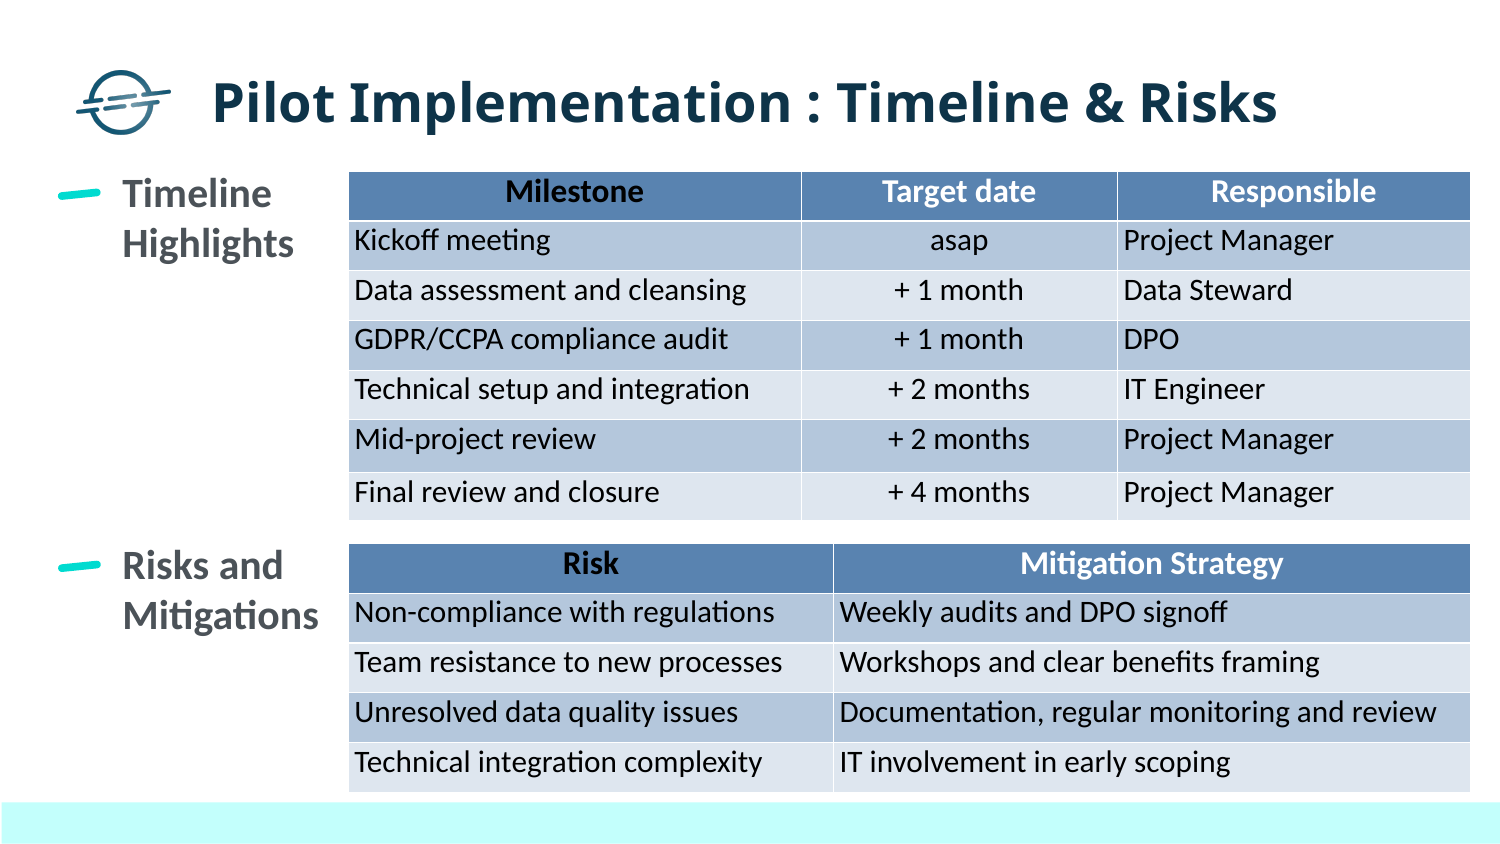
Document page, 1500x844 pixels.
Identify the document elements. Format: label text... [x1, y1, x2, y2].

title Timeline Highlights [107, 150, 336, 289]
table_header Mitigation Strategy [834, 544, 1470, 593]
table_cell Technical setup and integration [349, 371, 801, 419]
title Risks and Mitigations [107, 522, 345, 656]
text_box [1, 802, 1500, 844]
table_cell + 1 month [802, 321, 1117, 370]
table_cell Team resistance to new processes [349, 644, 833, 692]
picture [76, 70, 171, 135]
table_cell IT Engineer [1118, 371, 1470, 419]
table_header Milestone [349, 172, 801, 220]
table_header Responsible [1118, 172, 1470, 220]
table_cell Final review and closure [349, 473, 801, 520]
text_box [57, 188, 101, 200]
table_cell Data Steward [1118, 271, 1470, 320]
table_cell + 4 months [802, 473, 1117, 520]
table_cell Weekly audits and DPO signoff [834, 594, 1470, 642]
table_cell Kickoff meeting [349, 222, 801, 270]
table_cell Technical integration complexity [349, 743, 833, 792]
table_cell DPO [1118, 321, 1470, 370]
table_cell + 2 months [802, 371, 1117, 419]
title Pilot Implementation : Timeline & Risks [196, 53, 1436, 155]
table_cell Project Manager [1118, 473, 1470, 520]
table_cell + 1 month [802, 271, 1117, 320]
table_cell + 2 months [802, 420, 1117, 472]
text_box [58, 560, 101, 572]
table_cell GDPR/CCPA compliance audit [349, 321, 801, 370]
table_cell Mid-project review [349, 420, 801, 472]
table_cell Non-compliance with regulations [349, 594, 833, 642]
table_cell asap [802, 222, 1117, 270]
table_header Risk [349, 544, 833, 593]
table_cell Data assessment and cleansing [349, 271, 801, 320]
table_cell IT involvement in early scoping [834, 743, 1470, 792]
table_cell Unresolved data quality issues [349, 693, 833, 742]
table_cell Workshops and clear benefits framing [834, 644, 1470, 692]
table_cell Documentation, regular monitoring and review [834, 693, 1470, 742]
table_cell Project Manager [1118, 420, 1470, 472]
table_cell Project Manager [1118, 222, 1470, 270]
table_header Target date [802, 172, 1117, 220]
